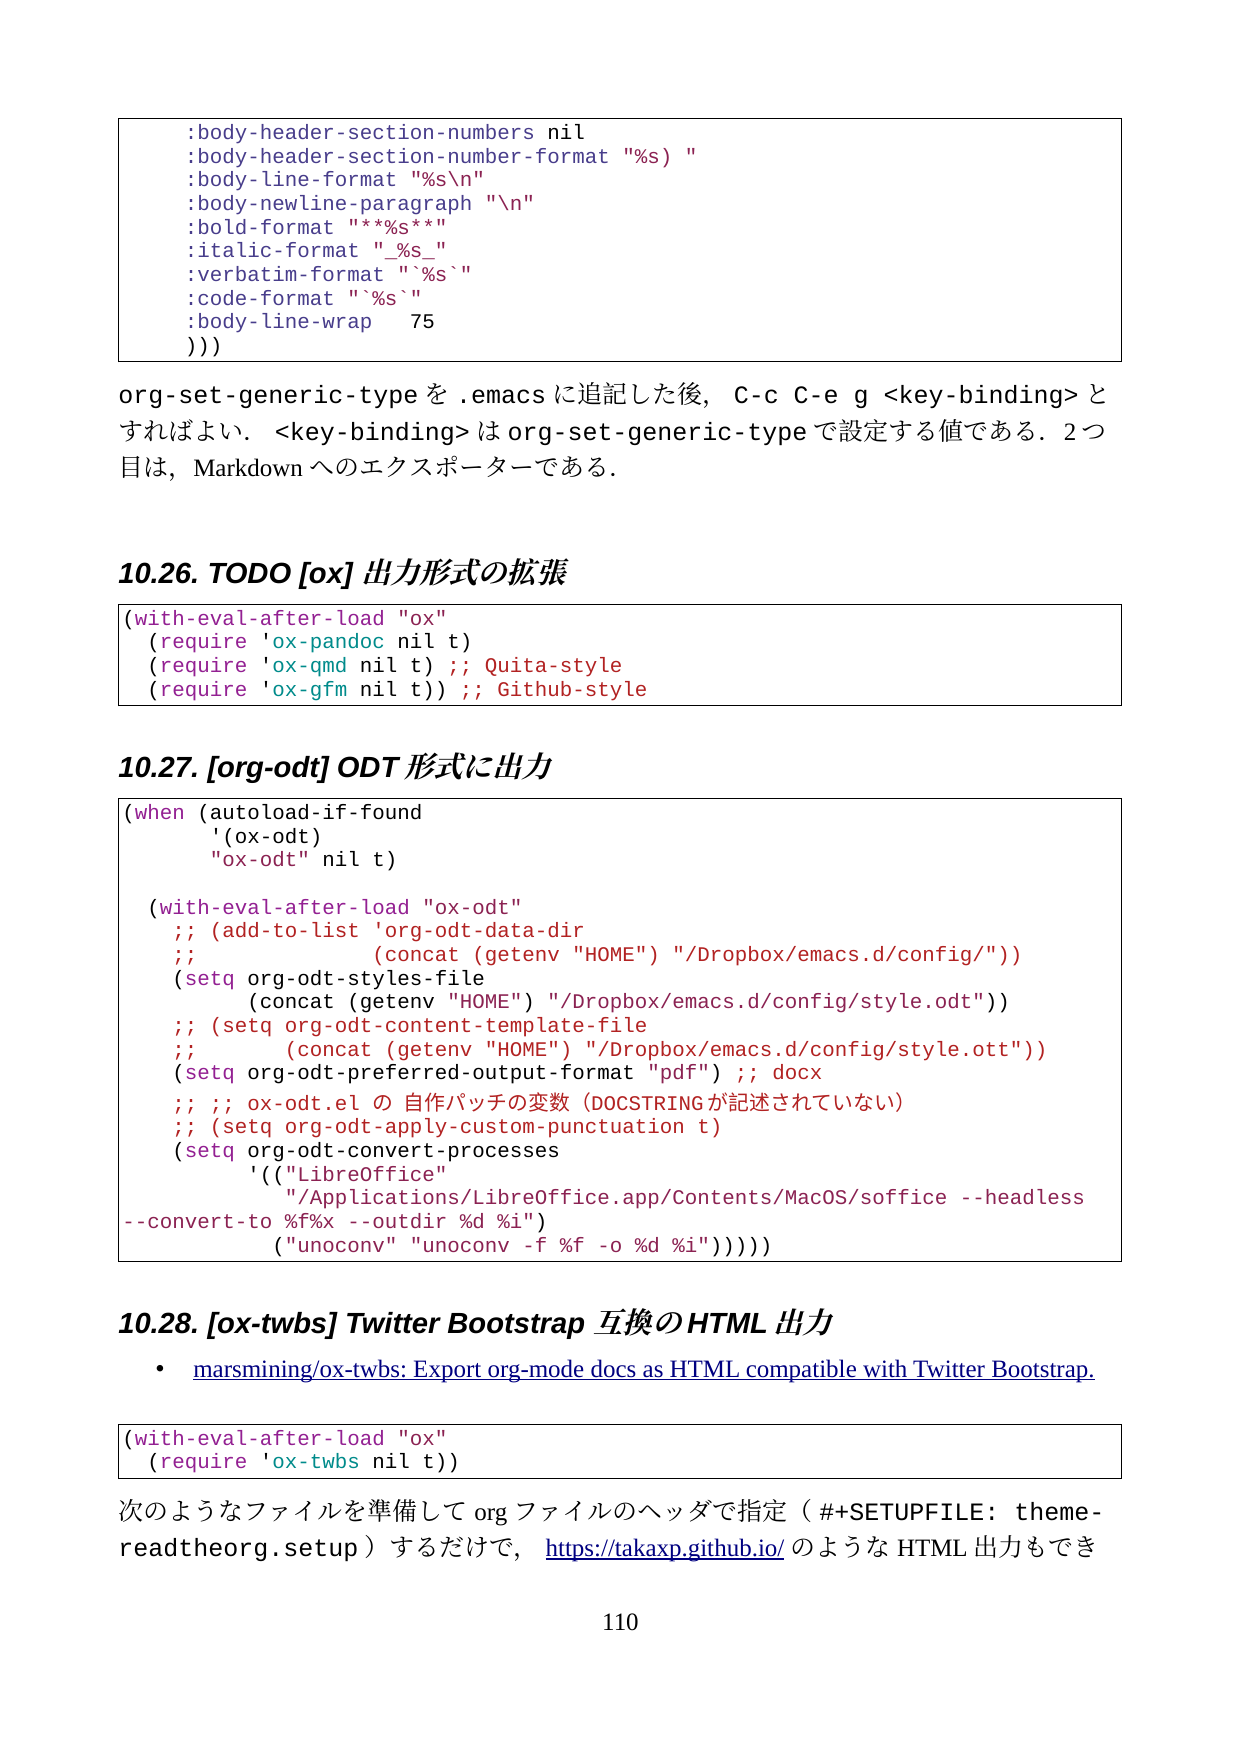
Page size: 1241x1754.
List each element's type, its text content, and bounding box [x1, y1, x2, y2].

text ("unoconv" "unoconv -f %f -o %d %i"))))) [119, 1231, 1121, 1261]
subtitle TODO [ox] 出力形式の拡張 [118, 549, 1122, 591]
text ))) [119, 331, 1121, 361]
text ;; (concat (getenv "HOME") "/Dropbox/emacs.d/config/")) [119, 940, 1121, 964]
text :verbatim-format "`%s`" [119, 260, 1121, 284]
text :bold-format "**%s**" [119, 213, 1121, 236]
text (require 'ox-qmd nil t) ;; Quita-style [119, 651, 1121, 675]
text ;; (add-to-list 'org-odt-data-dir [119, 916, 1121, 940]
text (with-eval-after-load "ox" [119, 605, 1121, 628]
text (setq org-odt-styles-file [119, 964, 1121, 987]
subtitle [org-odt] ODT形式に出力 [118, 744, 1122, 786]
text ;; (setq org-odt-apply-custom-punctuation t) [119, 1112, 1121, 1136]
text (with-eval-after-load "ox" [119, 1425, 1121, 1448]
text (require 'ox-twbs nil t)) [119, 1448, 1121, 1478]
text (setq org-odt-preferred-output-format "pdf") ;; docx [119, 1058, 1121, 1082]
list marsmining/ox-twbs: Export org-mode docs as HTML compatible with Twitter Bootstrap. [156, 1354, 1122, 1411]
text (require 'ox-gfm nil t)) ;; Github-style [119, 675, 1121, 705]
text :italic-format "_%s_" [119, 236, 1121, 260]
text :body-header-section-numbers nil [119, 119, 1121, 142]
text :code-format "`%s`" [119, 284, 1121, 307]
text ;; ;; ox-odt.el の 自作パッチの変数（DOCSTRINGが記述されていない） [119, 1082, 1121, 1112]
text (with-eval-after-load "ox-odt" [119, 893, 1121, 916]
text '(("LibreOffice" [119, 1160, 1121, 1183]
text :body-line-wrap 75 [119, 307, 1121, 331]
subtitle [ox-twbs] Twitter Bootstrap 互換のHTML出力 [118, 1299, 1122, 1341]
text (require 'ox-pandoc nil t) [119, 628, 1121, 651]
text (concat (getenv "HOME") "/Dropbox/emacs.d/config/style.odt")) [119, 987, 1121, 1011]
text (when (autoload-if-found [119, 799, 1121, 822]
text "/Applications/LibreOffice.app/Contents/MacOS/soffice --headless --convert-to %f%x --outdir %d %i") [119, 1183, 1121, 1231]
text ;; (setq org-odt-content-template-file [119, 1011, 1121, 1035]
text "ox-odt" nil t) [119, 846, 1121, 869]
text :body-line-format "%s\n" [119, 165, 1121, 189]
text '(ox-odt) [119, 822, 1121, 846]
text ;; (concat (getenv "HOME") "/Dropbox/emacs.d/config/style.ott")) [119, 1035, 1121, 1058]
text :body-header-section-number-format "%s) " [119, 142, 1121, 165]
text org-set-generic-type を .emacs に追記した後， C-c C-e g <key-binding> とすればよい． <key-binding> は org-set-generic-type で設定する値である．2つ目は，Markdown へのエクスポーターである． [118, 375, 1122, 512]
text (setq org-odt-convert-processes [119, 1136, 1121, 1160]
text :body-newline-paragraph "\n" [119, 189, 1121, 213]
text 次のようなファイルを準備して org ファイルのヘッダで指定（ #+SETUPFILE: theme-readtheorg.setup ）するだけで， https://takaxp.github.io/ のような HTML 出力もでき [118, 1492, 1122, 1564]
